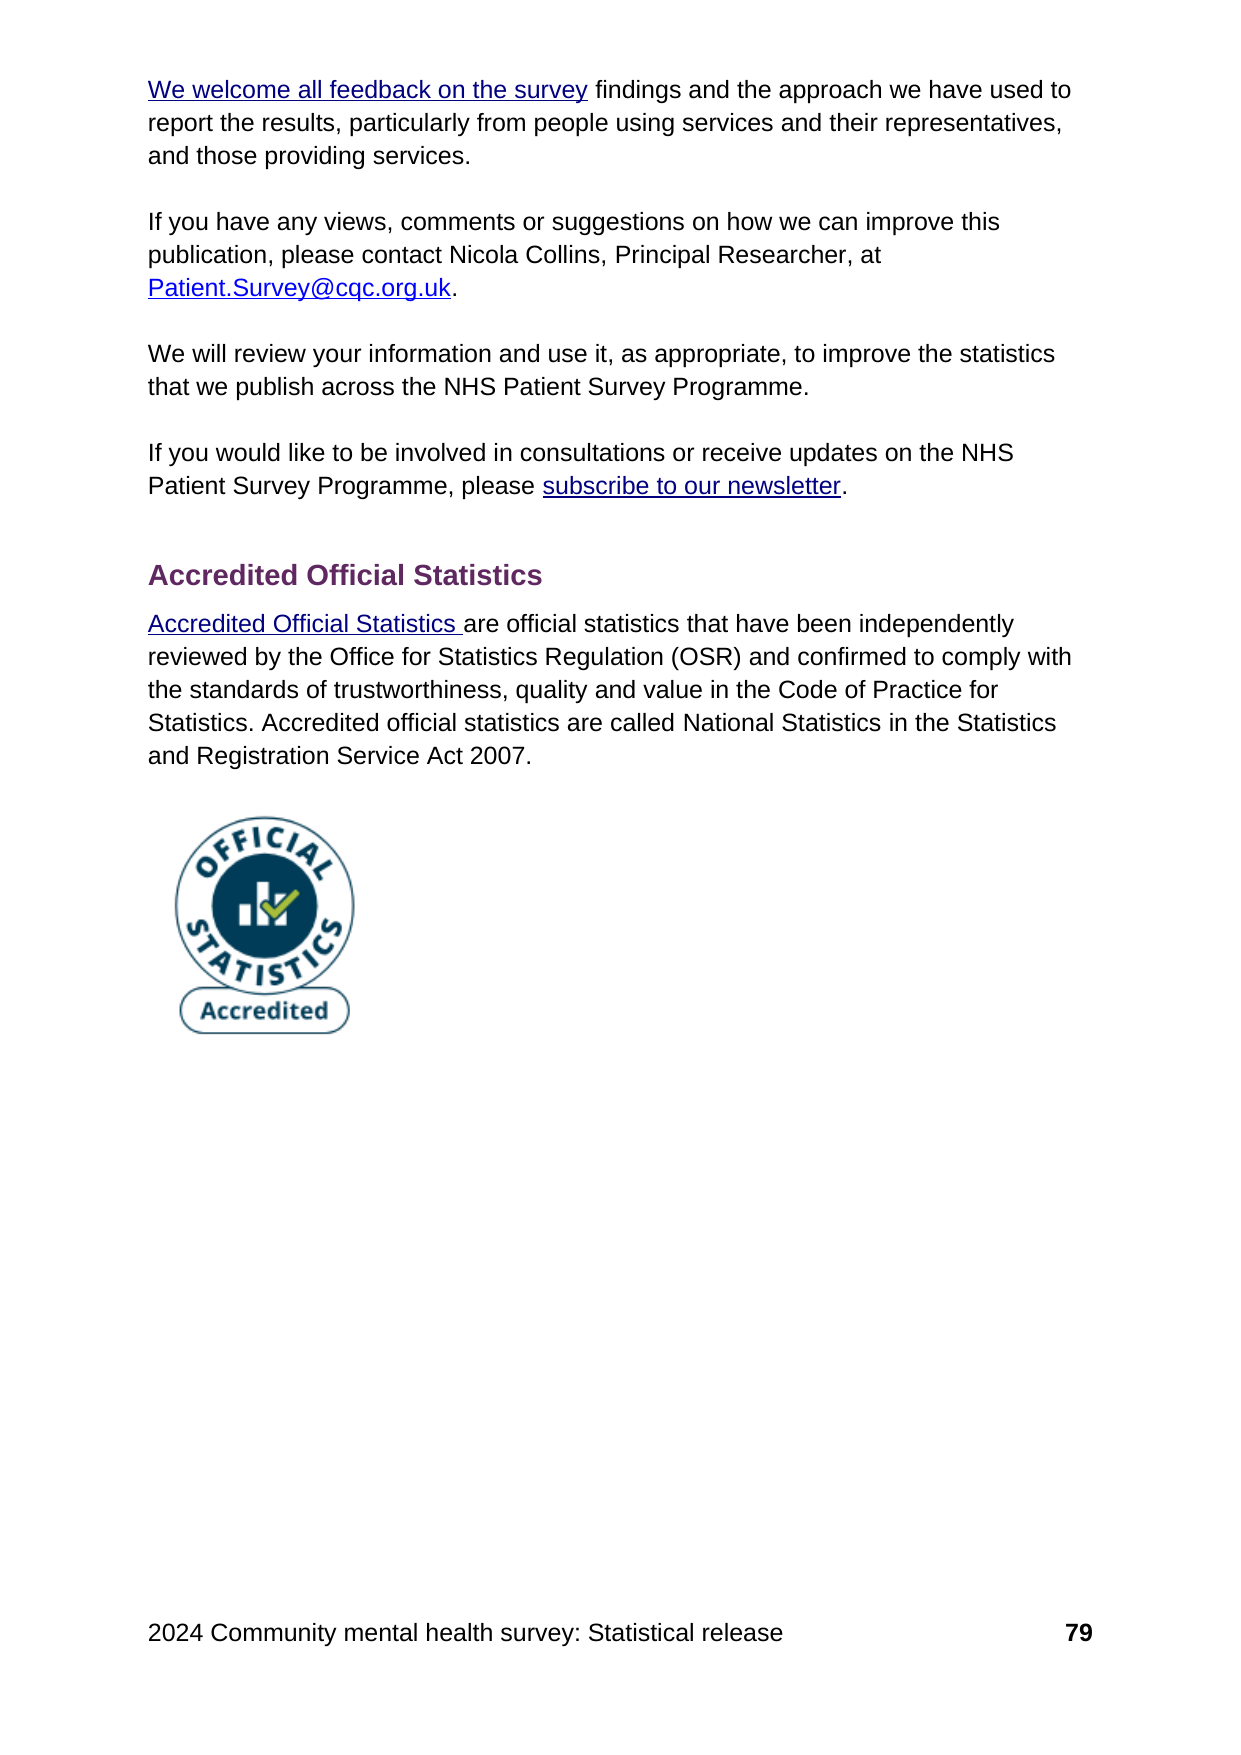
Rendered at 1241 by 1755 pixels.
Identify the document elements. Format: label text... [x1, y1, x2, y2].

text We will review your information and use it, as appropriate, to improve the statistics that we publish across the NHS Patient Survey Programme. [148, 339, 1093, 401]
text If you would like to be involved in consultations or receive updates on the NHS Patient Survey Programme, please subscribe to our newsletter. [148, 438, 1093, 500]
text Accredited Official Statistics are official statistics that have been independently reviewed by the Office for Statistics Regulation (OSR) and confirmed to comply with the standards of trustworthiness, quality and value in the Code of Practice for Statistics. Accredited official statistics are called National Statistics in the Statistics and Registration Service Act 2007. [148, 609, 1093, 770]
text If you have any views, comments or suggestions on how we can improve this publication, please contact Nicola Collins, Principal Researcher, at Patient.Survey@cqc.org.uk. [148, 207, 1093, 302]
subtitle Accredited Official Statistics [148, 558, 1093, 592]
text We welcome all feedback on the survey findings and the approach we have used to report the results, particularly from people using services and their representatives, and those providing services. [148, 75, 1093, 170]
